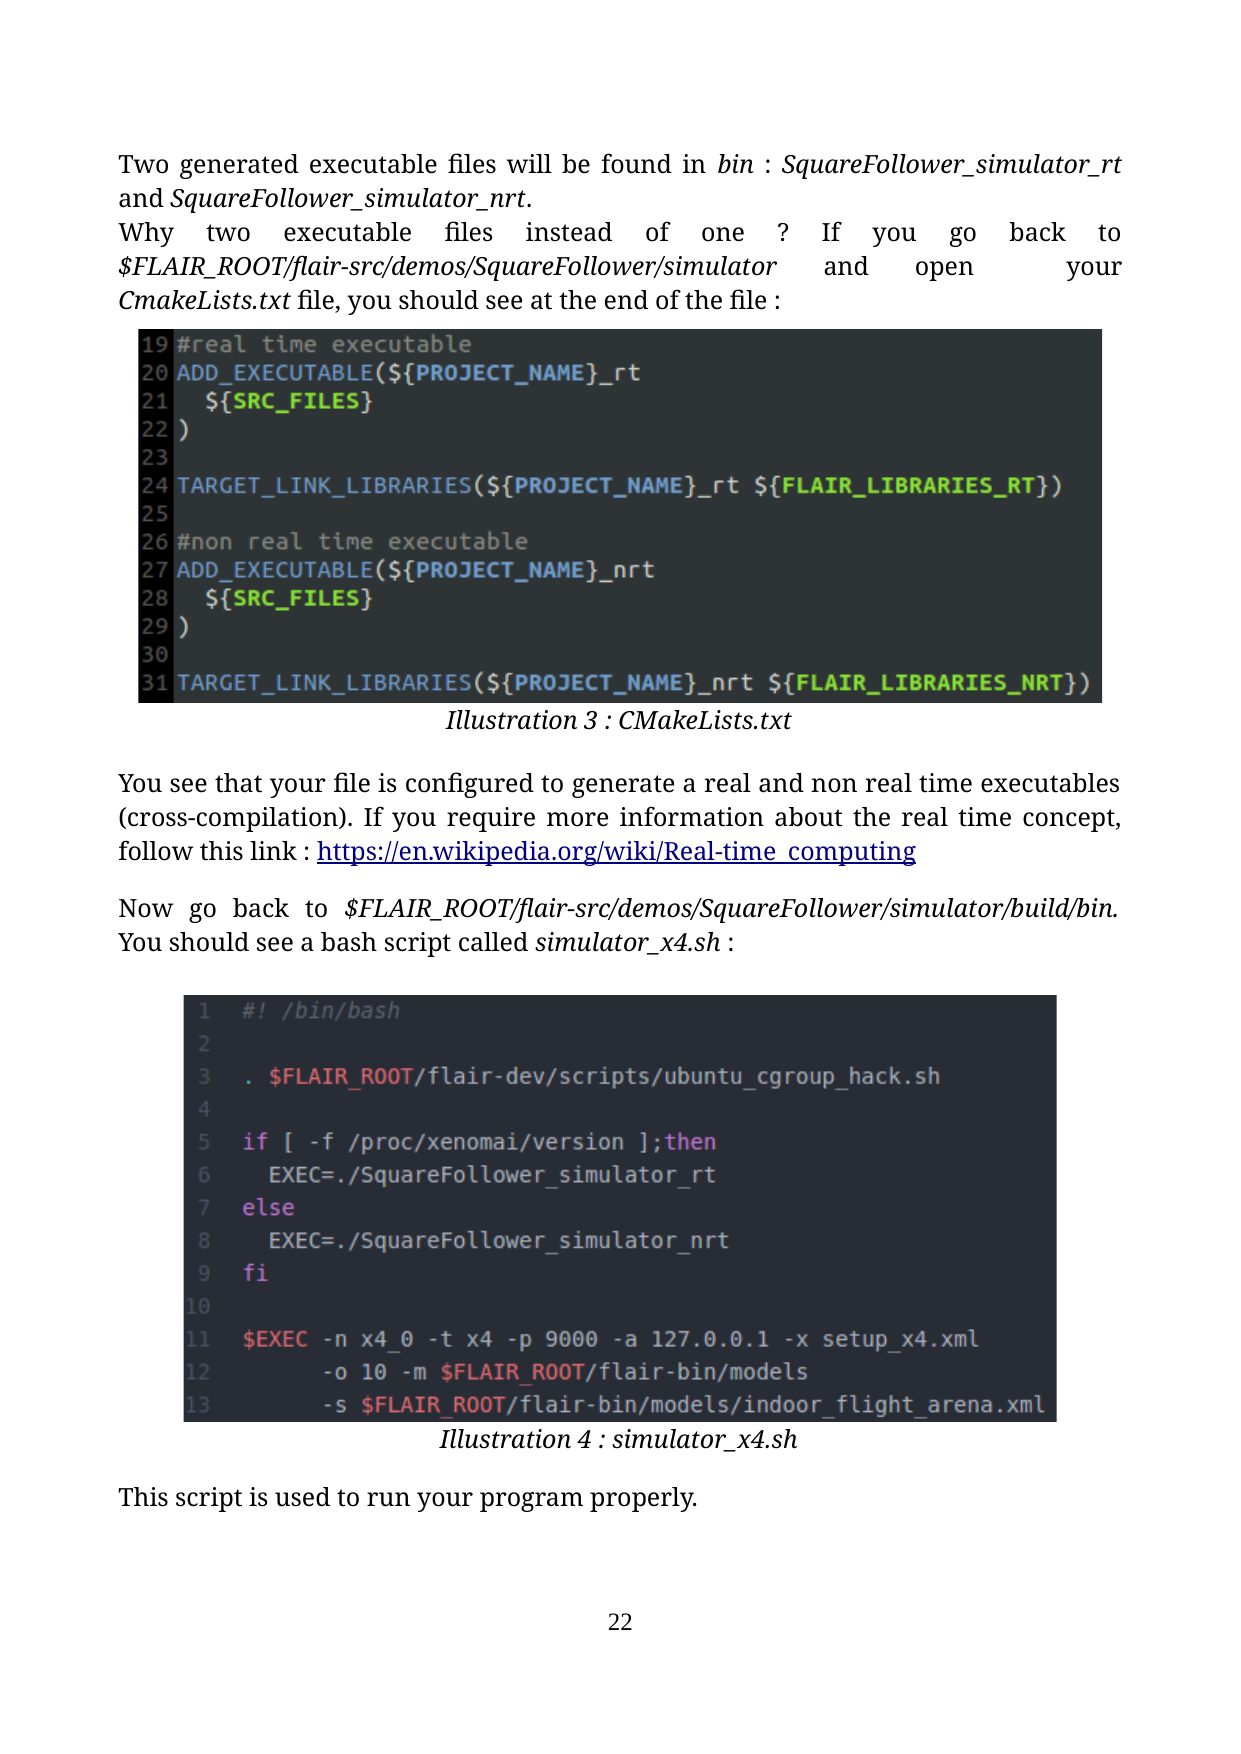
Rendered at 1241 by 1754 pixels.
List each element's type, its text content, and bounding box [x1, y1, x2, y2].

text Why two executable files instead of one ? If you go back to $FLAIR_ROOT/flair-src/demos/SquareFollower/simulator and open your CmakeLists.txt file, you should see at the end of the file : [118, 215, 1122, 317]
text Illustration 3 : CMakeLists.txt [138, 703, 1102, 737]
text This script is used to run your program properly. [118, 1479, 1122, 1513]
text Now go back to $FLAIR_ROOT/flair-src/demos/SquareFollower/simulator/build/bin. You should see a bash script called simulator_x4.sh : [118, 891, 1122, 959]
text Illustration 4 : simulator_x4.sh [183, 1422, 1057, 1456]
text You see that your file is configured to generate a real and non real time executables (cross-compilation). If you require more information about the real time concept, follow this link : https://en.wikipedia.org/wiki/Real-time_computing [118, 765, 1122, 867]
text Two generated executable files will be found in bin : SquareFollower_simulator_rt and SquareFollower_simulator_nrt. [118, 147, 1122, 215]
picture [138, 329, 1103, 703]
picture [183, 995, 1057, 1422]
